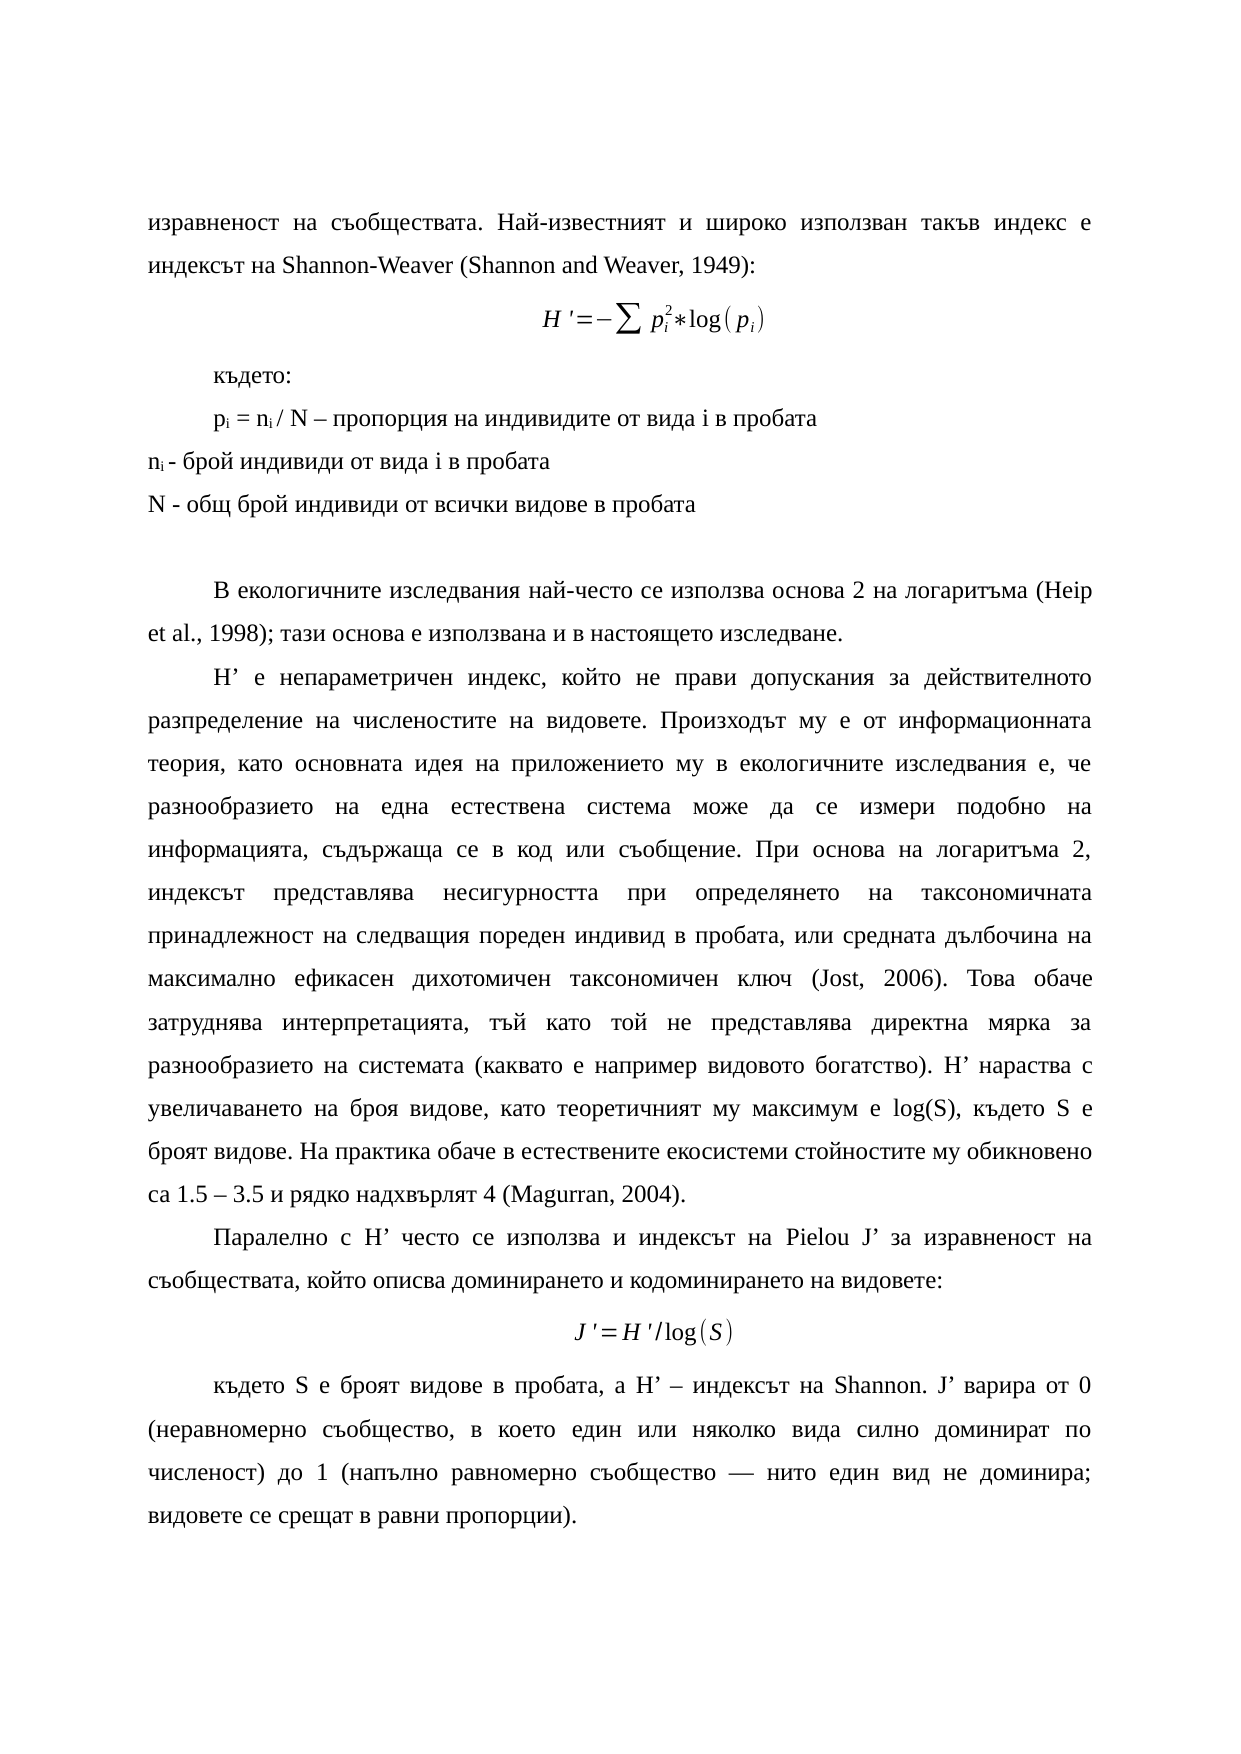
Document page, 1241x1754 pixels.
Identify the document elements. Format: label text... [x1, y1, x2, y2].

text където: [148, 360, 1093, 388]
text H’ е непараметричен индекс, който не прави допускания за действителното разпределение на численостите на видовете. Произходът му е от информационната теория, като основната идея на приложението му в екологичните изследвания е, че разнообразието на една естествена система може да се измери подобно на информацията, съдържаща се в код или съобщение. При основа на логаритъма 2, индексът представлява несигурността при определянето на таксономичната принадлежност на следващия пореден индивид в пробата, или средната дълбочина на максимално ефикасен дихотомичен таксономичен ключ (Jost, 2006). Това обаче затруднява интерпретацията, тъй като той не представлява директна мярка за разнообразието на системата (каквато е например видовото богатство). H’ нараства с увеличаването на броя видове, като теоретичният му максимум е log(S), където S е броят видове. На практика обаче в естествените екосистеми стойностите му обикновено са 1.5 – 3.5 и рядко надхвърлят 4 (Magurran, 2004). [148, 662, 1093, 1208]
text В екологичните изследвания най-често се използва основа 2 на логаритъма (Heip et al., 1998); тази основа е използвана и в настоящето изследване. [148, 575, 1093, 647]
text pi = ni / N – пропорция на индивидите от вида i в пробата ni - брой индивиди от вида i в пробата N - общ брой индивиди от всички видове в пробата [148, 403, 1093, 518]
text Паралелно с H’ често се използва и индексът на Pielou J’ за изравненост на съобществата, който описва доминирането и кодоминирането на видовете: [148, 1222, 1093, 1294]
text изравненост на съобществата. Най-известният и широко използван такъв индекс е индексът на Shannon-Weaver (Shannon and Weaver, 1949): [148, 207, 1093, 278]
text където S e броят видове в пробата, а Н’ – индексът на Shannon. J’ варира от 0 (неравномерно съобщество, в което един или няколко вида силно доминират по численост) до 1 (напълно равномерно съобщество — нито един вид не доминира; видовете се срещат в равни пропорции). [148, 1371, 1093, 1529]
